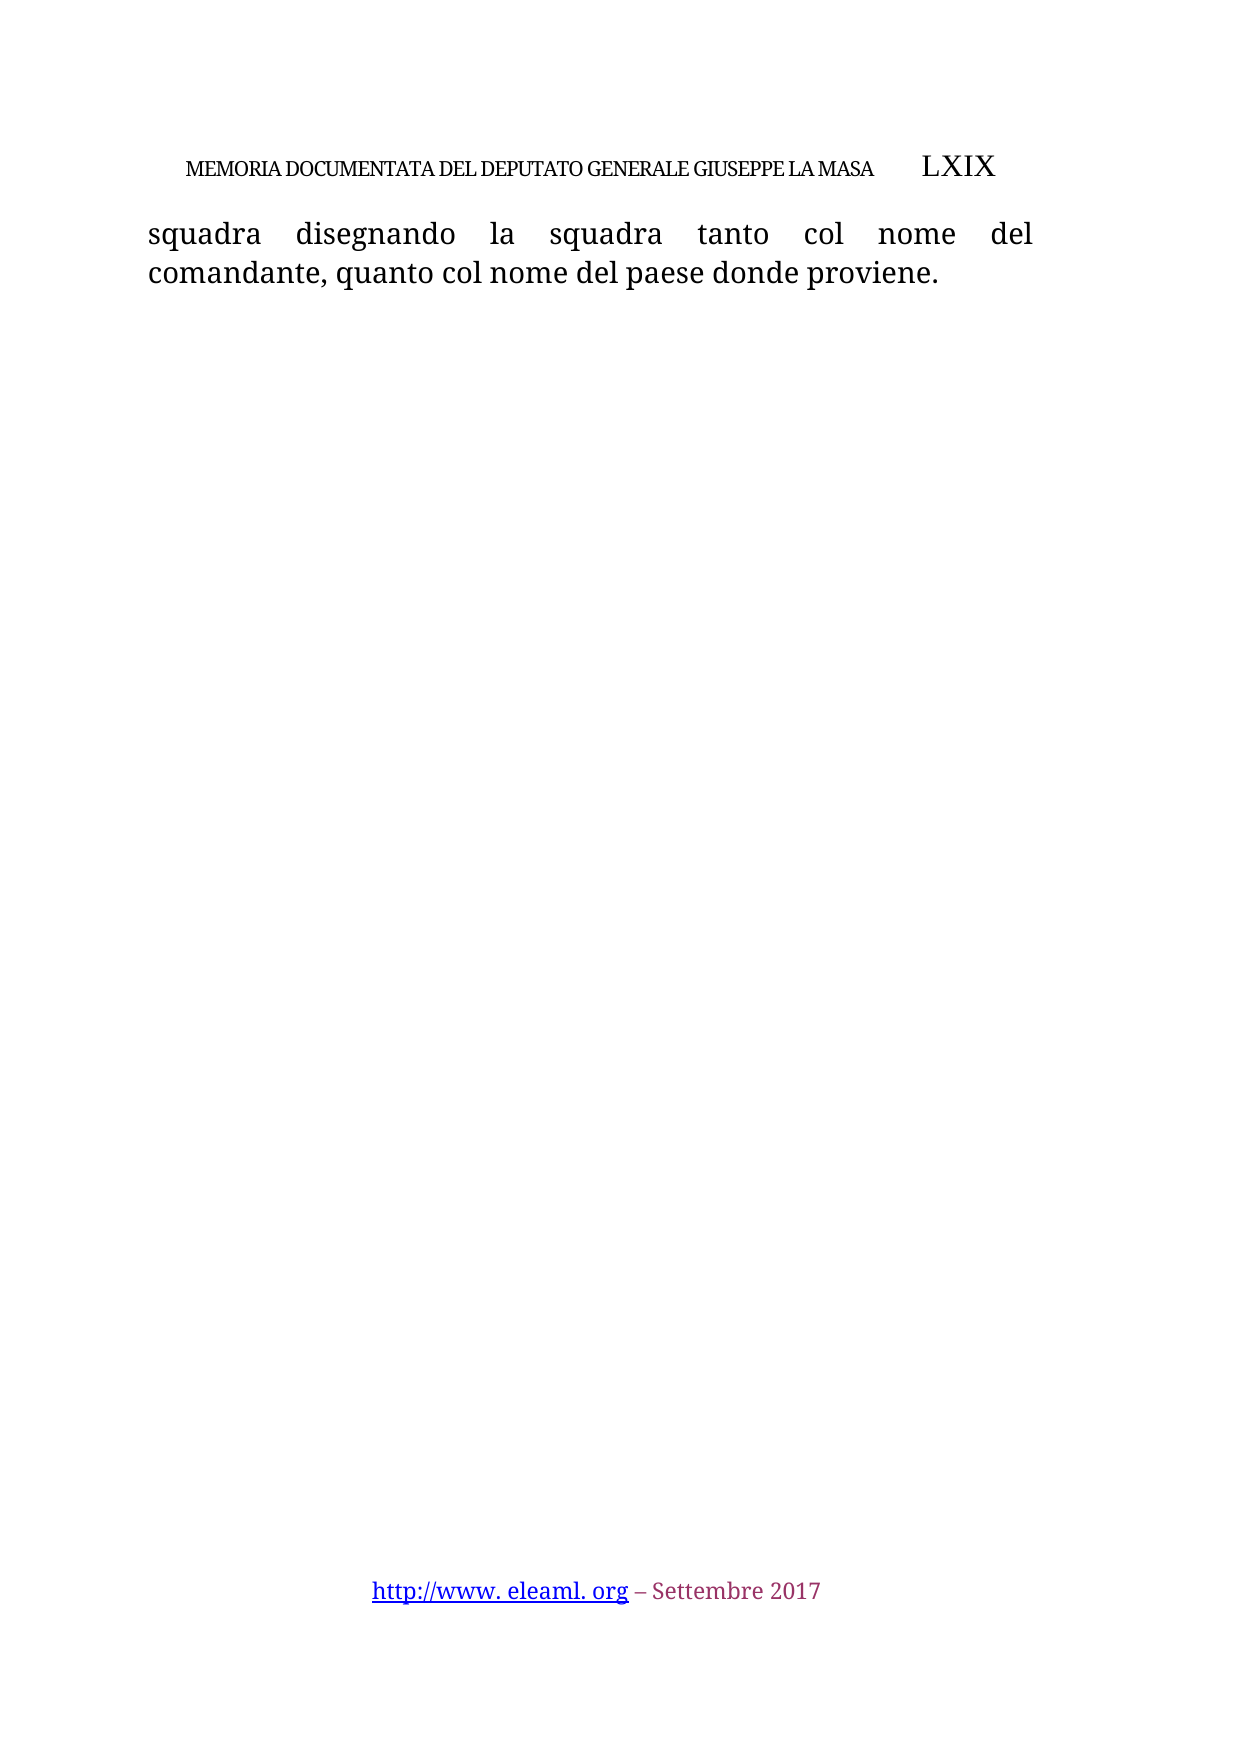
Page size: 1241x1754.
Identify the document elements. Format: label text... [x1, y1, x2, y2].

text squadra disegnando la squadra tanto col nome del comandante, quanto col nome del paese donde proviene. [148, 213, 1033, 292]
